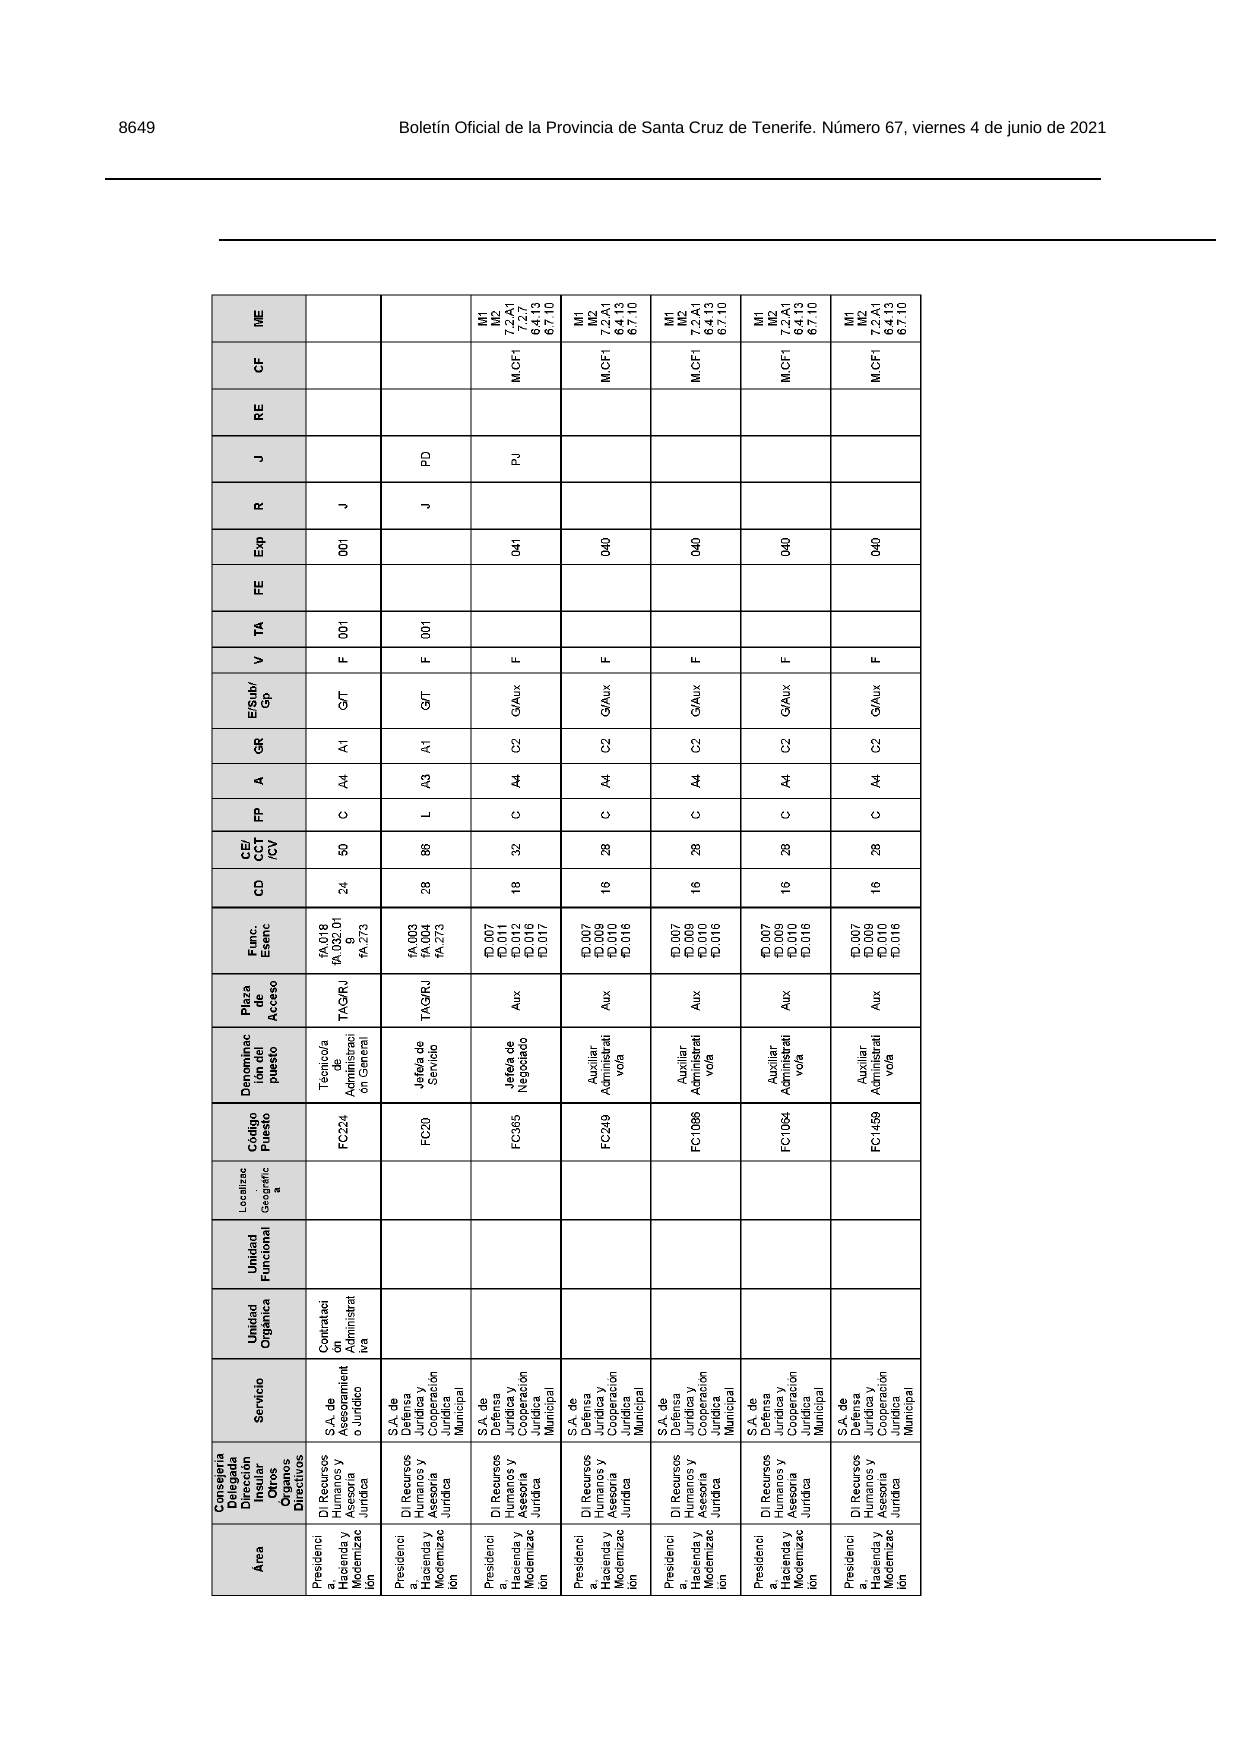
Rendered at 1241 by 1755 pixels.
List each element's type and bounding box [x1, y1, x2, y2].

picture [118, 274, 1100, 1664]
